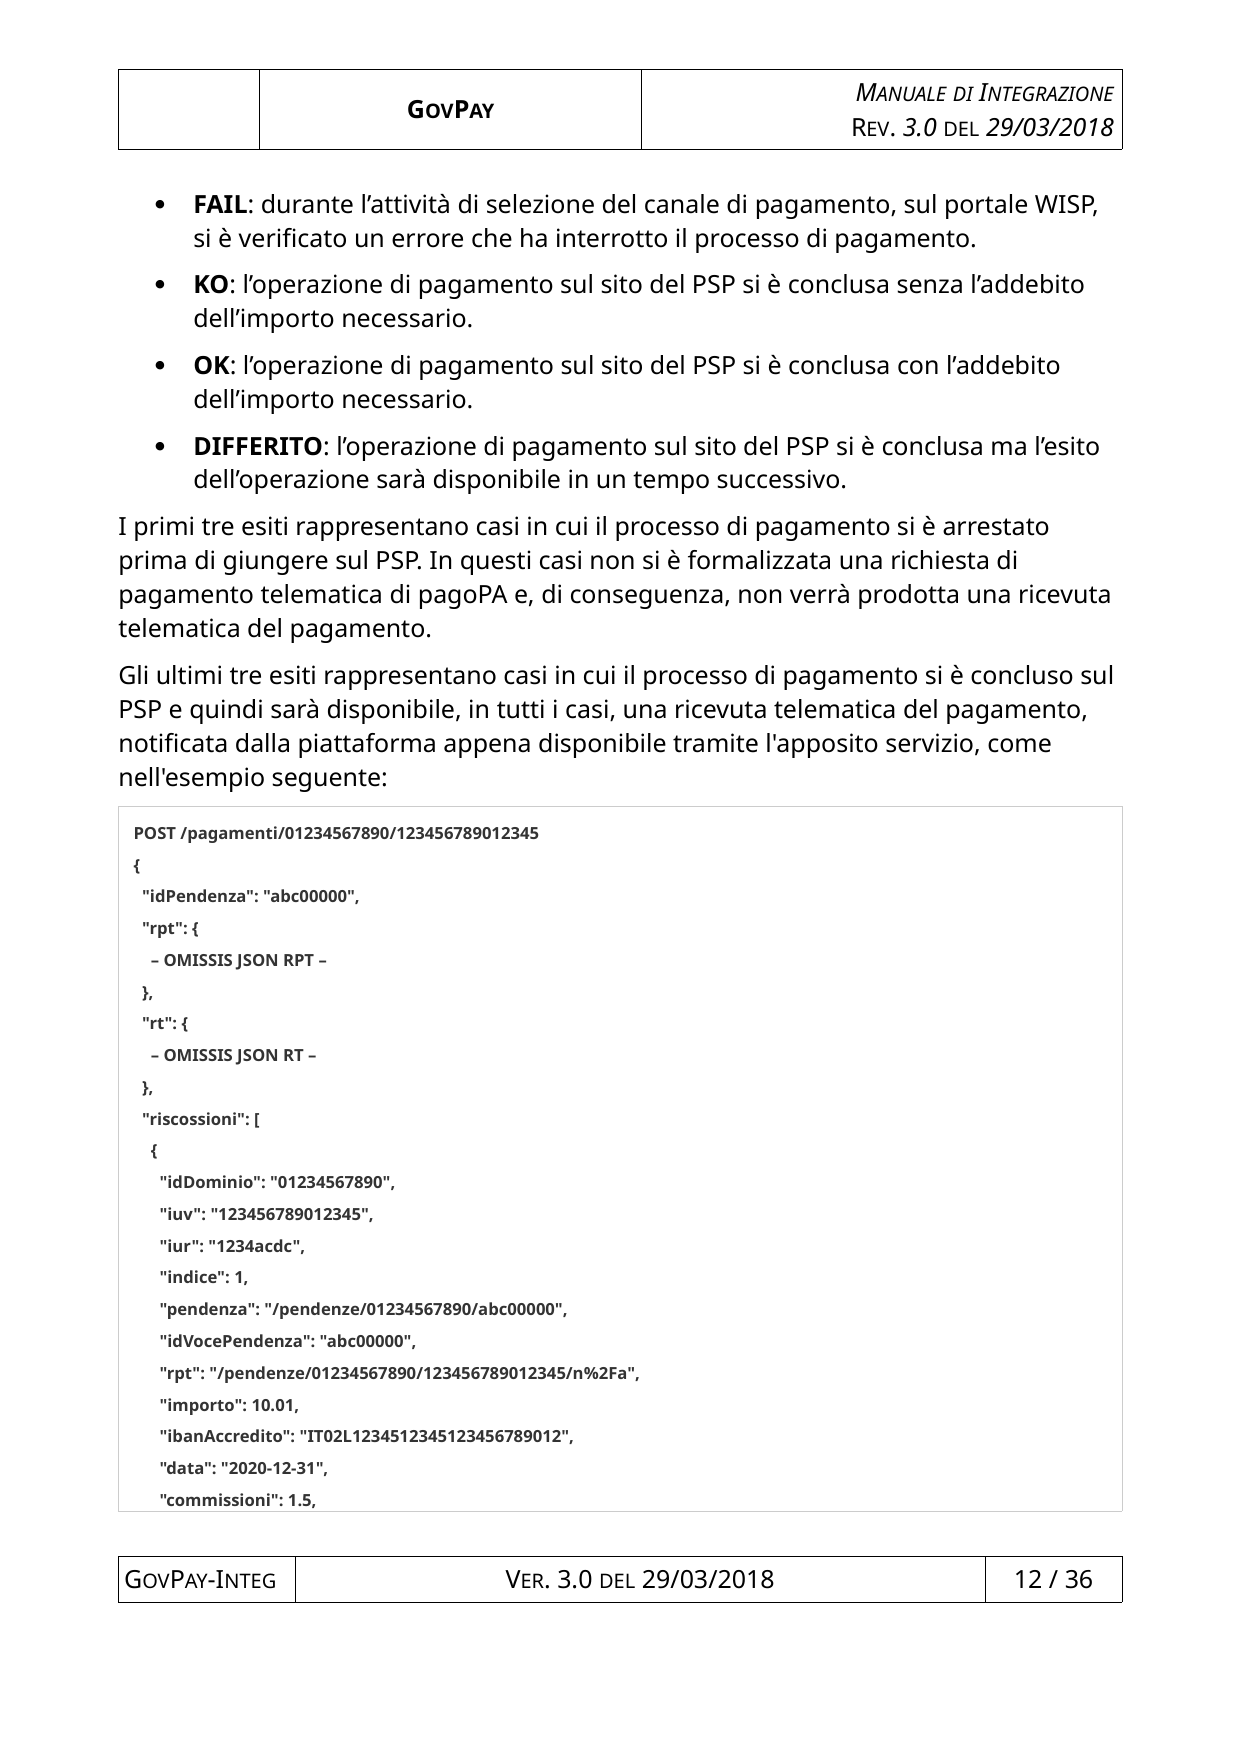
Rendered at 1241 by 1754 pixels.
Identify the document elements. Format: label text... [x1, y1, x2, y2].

text "riscossioni": [ [119, 1092, 1122, 1124]
text "indice": 1, [119, 1251, 1122, 1283]
text "ibanAccredito": "IT02L1234512345123456789012", [119, 1410, 1122, 1442]
text "importo": 10.01, [119, 1378, 1122, 1410]
text "pendenza": "/pendenze/01234567890/abc00000", [119, 1283, 1122, 1314]
text "rpt": { [119, 902, 1122, 933]
text I primi tre esiti rappresentano casi in cui il processo di pagamento si è arrestato prima di giungere sul PSP. In questi casi non si è formalizzata una richiesta di pagamento telematica di pagoPA e, di conseguenza, non verrà prodotta una ricevuta telematica del pagamento. [118, 509, 1122, 645]
text POST /pagamenti/01234567890/123456789012345 [119, 807, 1122, 838]
text { [119, 1124, 1122, 1156]
text { [119, 838, 1122, 870]
list DIFFERITO: l’operazione di pagamento sul sito del PSP si è conclusa ma l’esito dell’operazione sarà disponibile in un tempo successivo. [156, 428, 1122, 496]
list OK: l’operazione di pagamento sul sito del PSP si è conclusa con l’addebito dell’importo necessario. [156, 347, 1122, 416]
text "data": "2020-12-31", [119, 1442, 1122, 1473]
text }, [119, 965, 1122, 997]
text "idVocePendenza": "abc00000", [119, 1314, 1122, 1346]
list KO: l’operazione di pagamento sul sito del PSP si è conclusa senza l’addebito dell’importo necessario. [156, 267, 1122, 335]
text "idPendenza": "abc00000", [119, 870, 1122, 902]
text "rpt": "/pendenze/01234567890/123456789012345/n%2Fa", [119, 1346, 1122, 1378]
text }, [119, 1060, 1122, 1092]
text "iur": "1234acdc", [119, 1219, 1122, 1251]
list FAIL: durante l’attività di selezione del canale di pagamento, sul portale WISP, si è verificato un errore che ha interrotto il processo di pagamento. [156, 186, 1122, 254]
text "idDominio": "01234567890", [119, 1156, 1122, 1187]
text "iuv": "123456789012345", [119, 1187, 1122, 1219]
text "commissioni": 1.5, [119, 1473, 1122, 1511]
text Gli ultimi tre esiti rappresentano casi in cui il processo di pagamento si è concluso sul PSP e quindi sarà disponibile, in tutti i casi, una ricevuta telematica del pagamento, notificata dalla piattaforma appena disponibile tramite l'apposito servizio, come nell'esempio seguente: [118, 657, 1122, 794]
text "rt": { [119, 997, 1122, 1029]
text – OMISSIS JSON RT – [119, 1029, 1122, 1060]
text – OMISSIS JSON RPT – [119, 933, 1122, 965]
